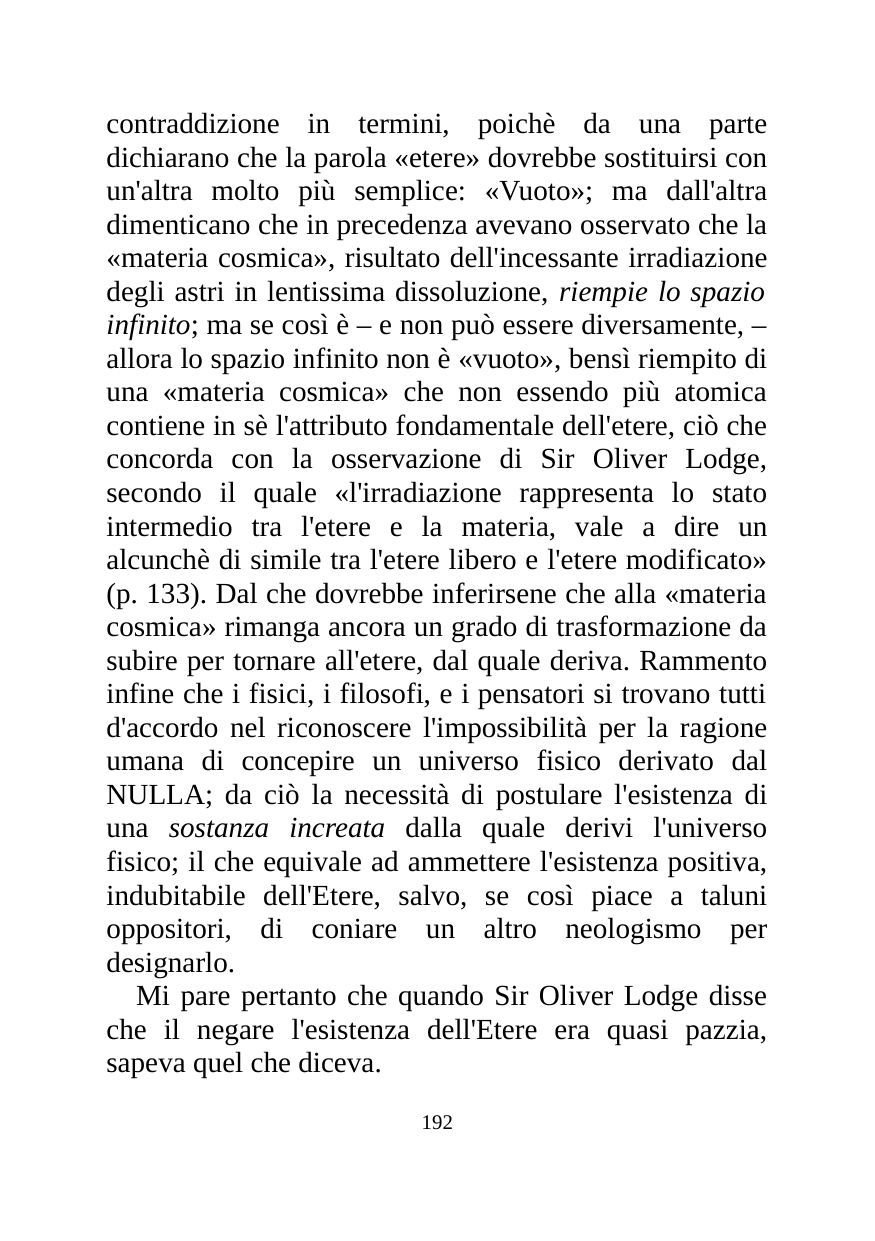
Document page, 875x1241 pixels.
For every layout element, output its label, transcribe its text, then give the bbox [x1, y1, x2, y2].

text contraddizione in termini, poichè da una parte dichiarano che la parola «etere» dovrebbe sostituirsi con un'altra molto più semplice: «Vuoto»; ma dall'altra dimenticano che in precedenza avevano osservato che la «materia cosmica», risultato dell'incessante irradiazione degli astri in lentissima dissoluzione, riempie lo spazio infinito; ma se così è – e non può essere diversamente, – allora lo spazio infinito non è «vuoto», bensì riempito di una «materia cosmica» che non essendo più atomica contiene in sè l'attributo fondamentale dell'etere, ciò che concorda con la osservazione di Sir Oliver Lodge, secondo il quale «l'irradiazione rappresenta lo stato intermedio tra l'etere e la materia, vale a dire un alcunchè di simile tra l'etere libero e l'etere modificato» (p. 133). Dal che dovrebbe inferirsene che alla «materia cosmica» rimanga ancora un grado di trasformazione da subire per tornare all'etere, dal quale deriva. Rammento infine che i fisici, i filosofi, e i pensatori si trovano tutti d'accordo nel riconoscere l'impossibilità per la ragione umana di concepire un universo fisico derivato dal NULLA; da ciò la necessità di postulare l'esistenza di una sostanza increata dalla quale derivi l'universo fisico; il che equivale ad ammettere l'esistenza positiva, indubitabile dell'Etere, salvo, se così piace a taluni oppositori, di coniare un altro neologismo per designarlo. [106, 106, 768, 978]
text Mi pare pertanto che quando Sir Oliver Lodge disse che il negare l'esistenza dell'Etere era quasi pazzia, sapeva quel che diceva. [106, 978, 768, 1079]
